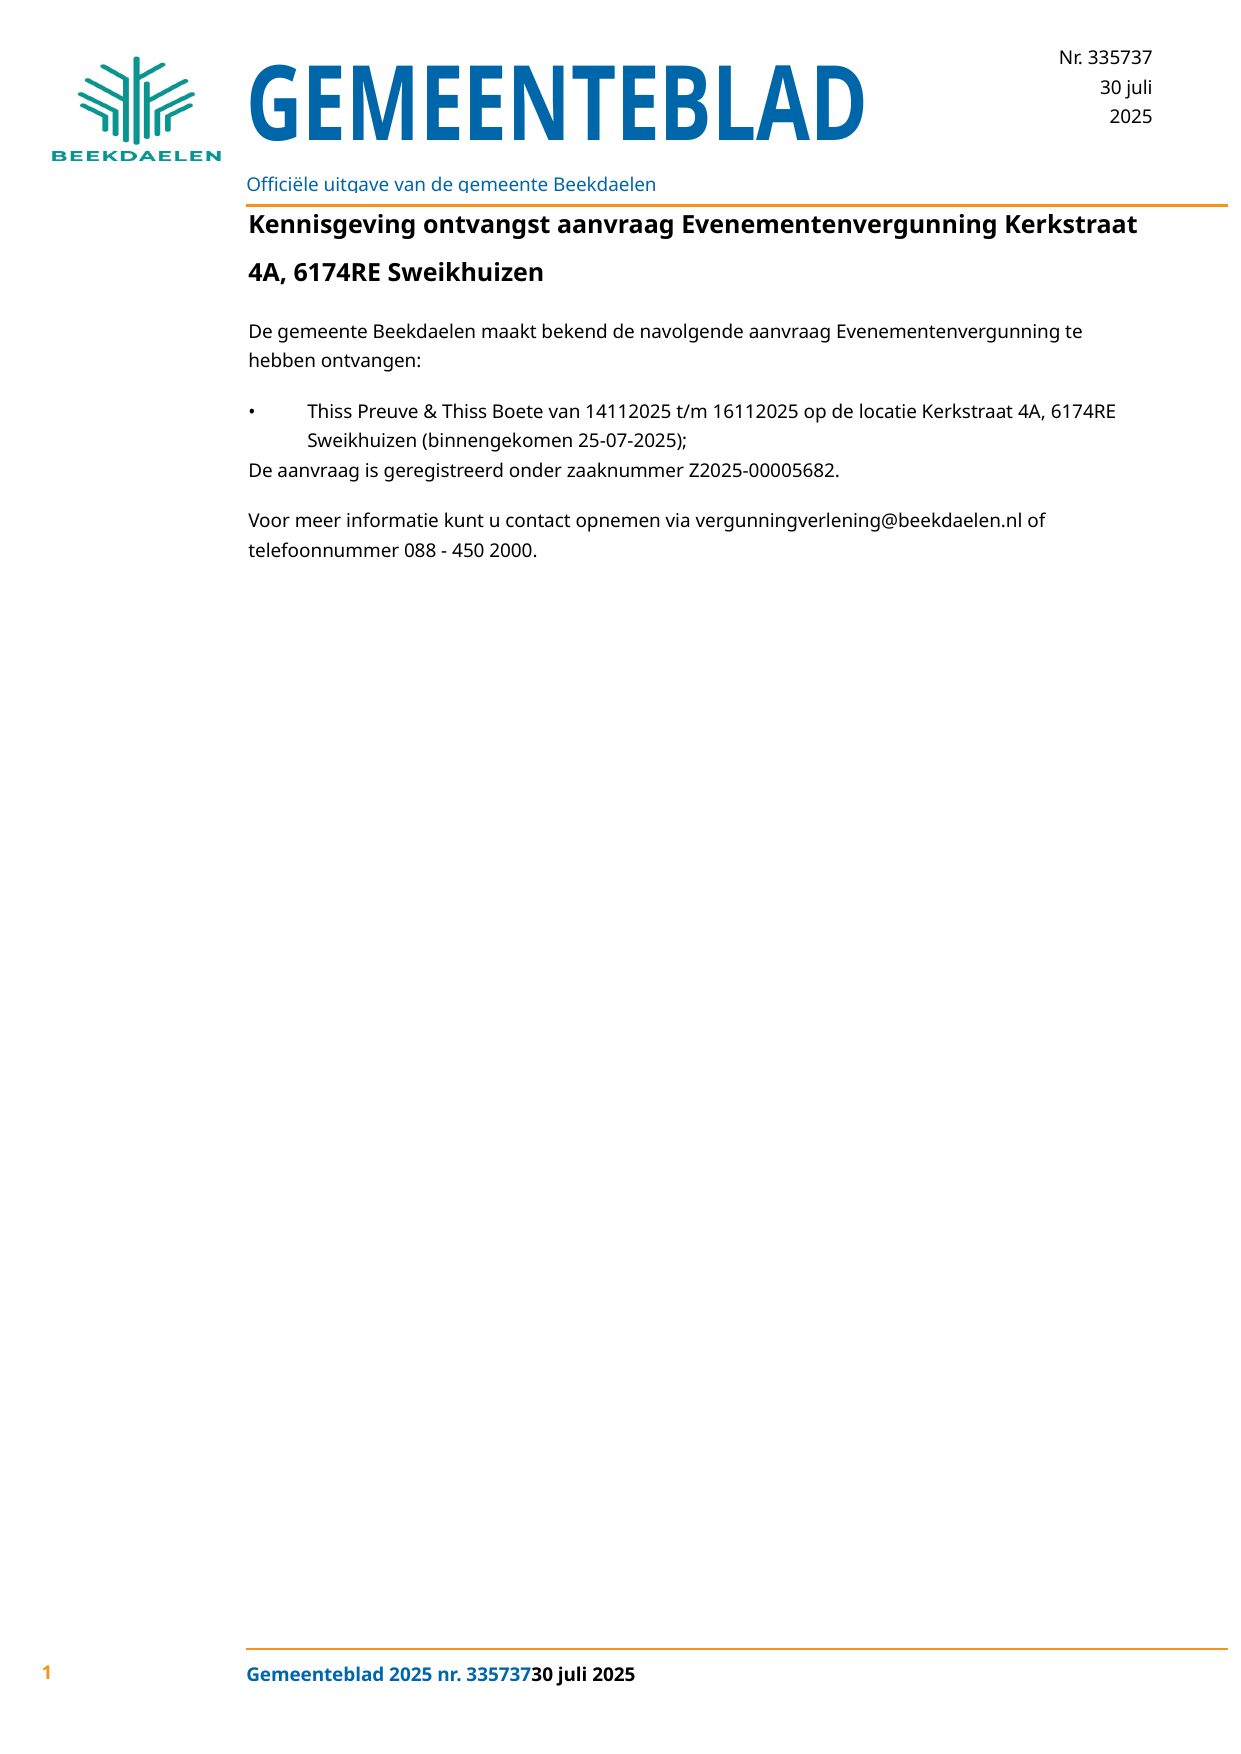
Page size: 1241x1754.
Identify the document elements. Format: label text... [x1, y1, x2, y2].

text Voor meer informatie kunt u contact opnemen via vergunningverlening@beekdaelen.nl of telefoonnummer 088 - 450 2000. [248, 507, 1152, 563]
text De aanvraag is geregistreerd onder zaaknummer Z2025-00005682. [248, 457, 1152, 483]
picture [41, 47, 231, 172]
text De gemeente Beekdaelen maakt bekend de navolgende aanvraag Evenementenvergunning te hebben ontvangen: [248, 318, 1152, 373]
text Kennisgeving ontvangst aanvraag Evenementenvergunning Kerkstraat 4A, 6174RE Sweikhuizen [248, 207, 1152, 288]
list Thiss Preuve & Thiss Boete van 14112025 t/m 16112025 op de locatie Kerkstraat 4A, 6174RE Sweikhuizen (binnengekomen 25-07-2025); [248, 398, 1152, 453]
